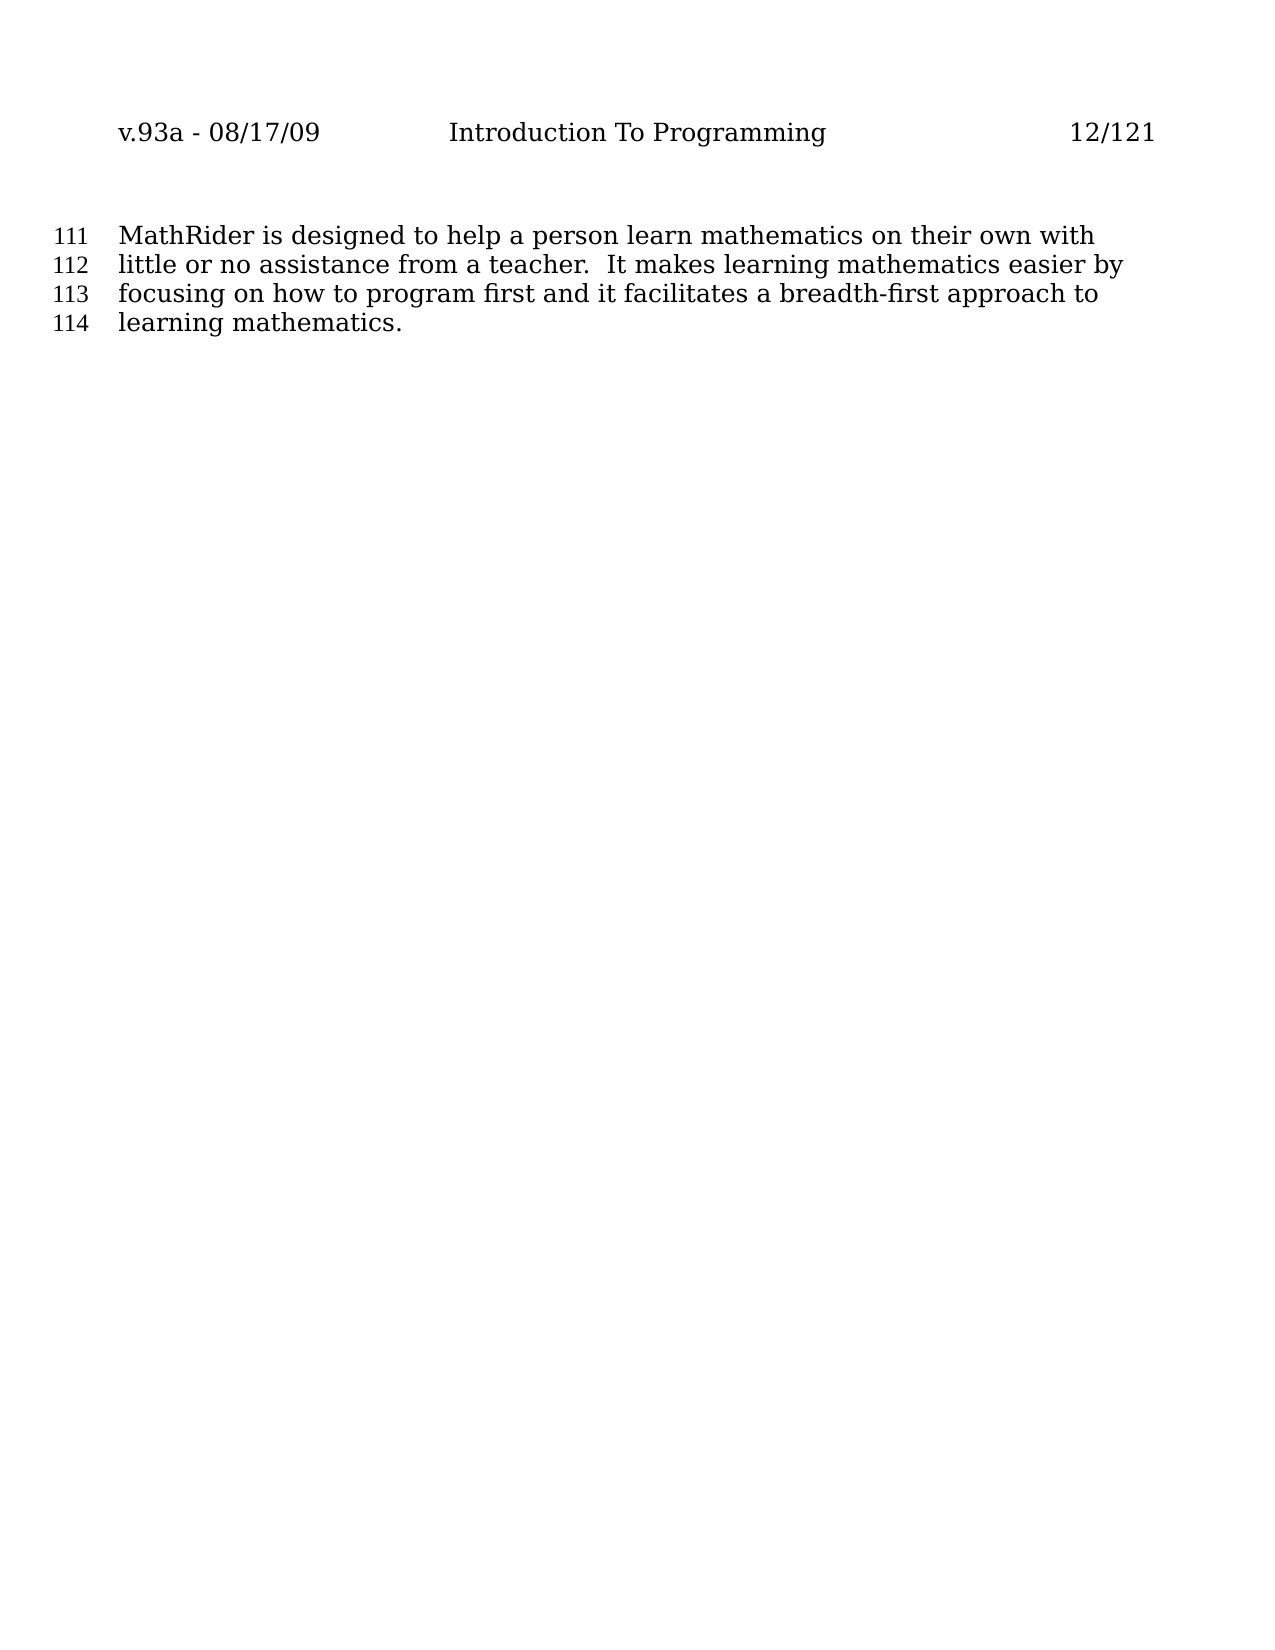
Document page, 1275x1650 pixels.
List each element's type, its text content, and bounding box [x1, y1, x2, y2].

text MathRider is designed to help a person learn mathematics on their own with little or no assistance from a teacher. It makes learning mathematics easier by focusing on how to program first and it facilitates a breadth-first approach to learning mathematics. [118, 221, 1157, 338]
